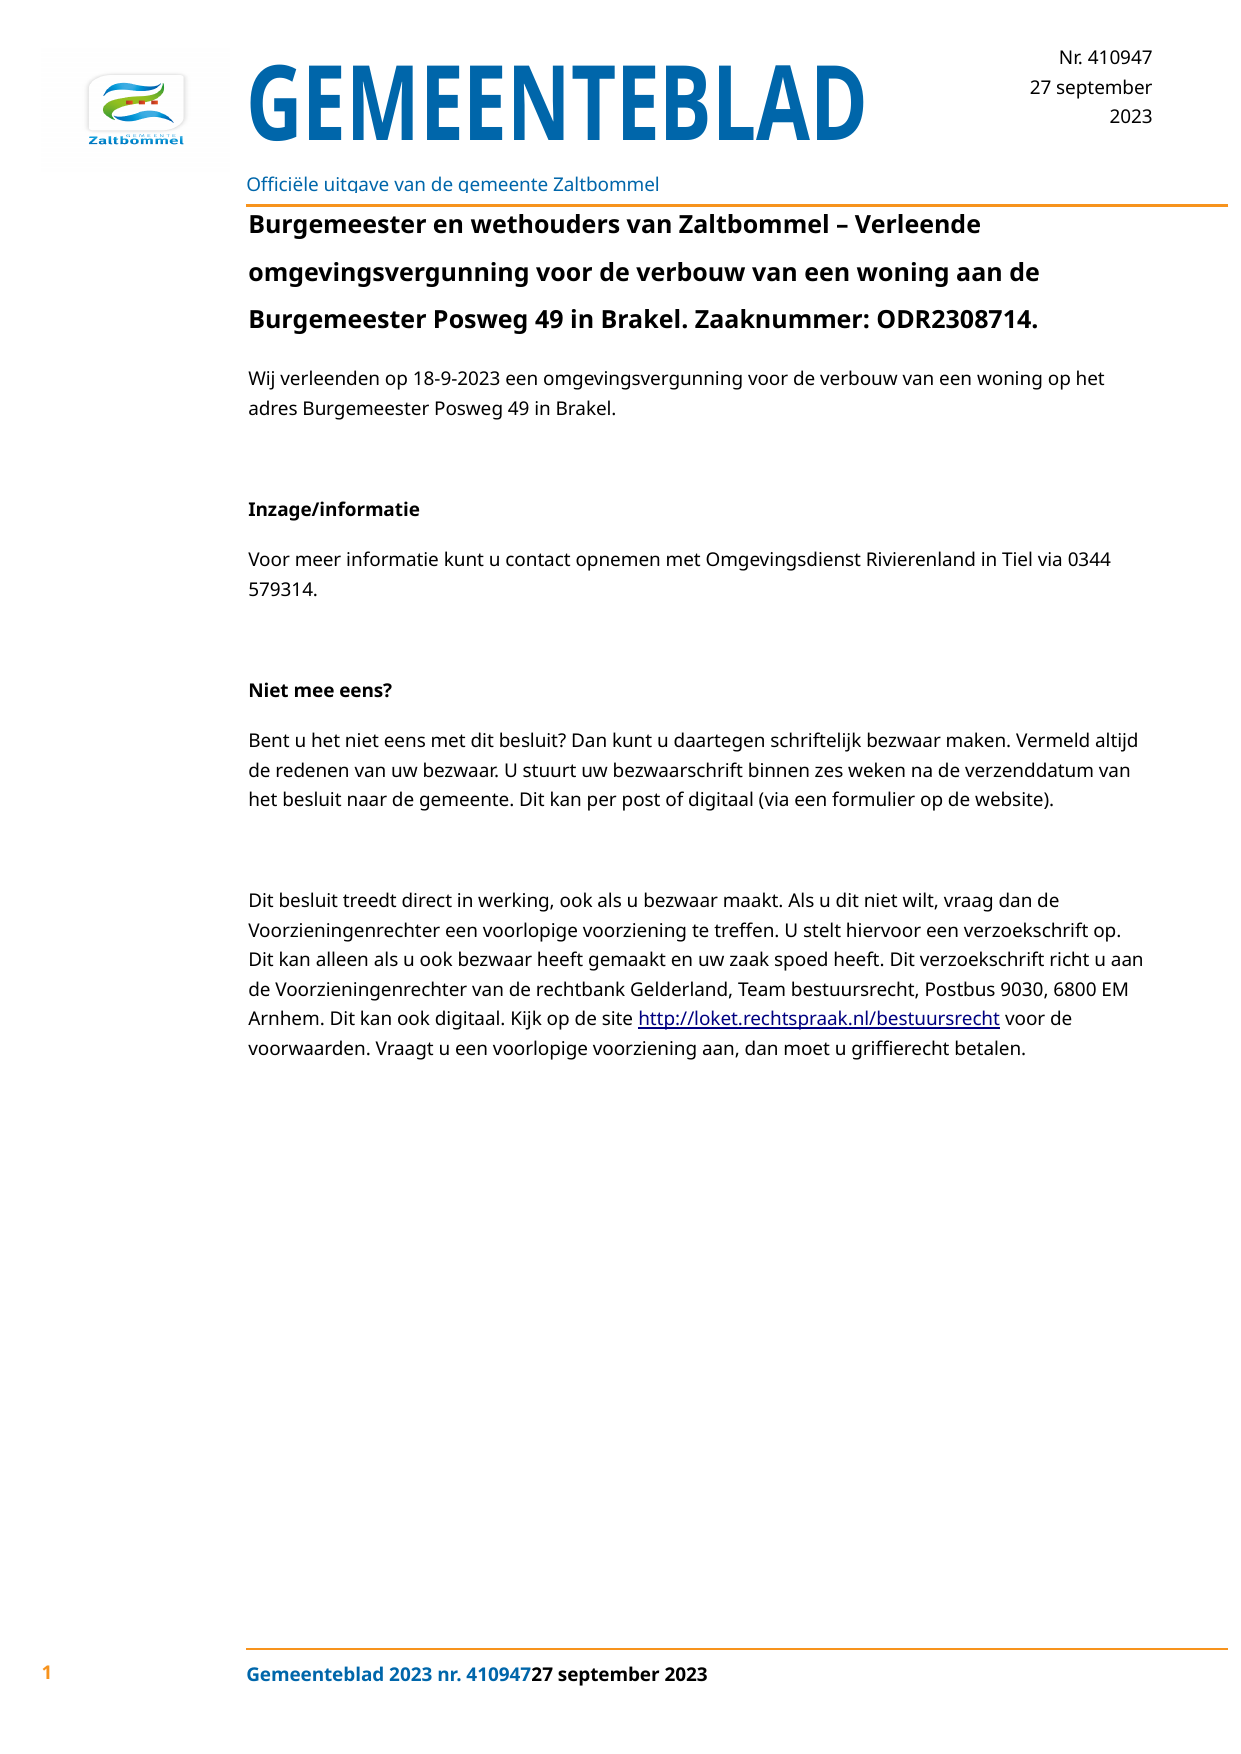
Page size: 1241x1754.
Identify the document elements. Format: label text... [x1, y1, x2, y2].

text Voor meer informatie kunt u contact opnemen met Omgevingsdienst Rivierenland in Tiel via 0344 579314. [248, 546, 1152, 602]
text Bent u het niet eens met dit besluit? Dan kunt u daartegen schriftelijk bezwaar maken. Vermeld altijd de redenen van uw bezwaar. U stuurt uw bezwaarschrift binnen zes weken na de verzenddatum van het besluit naar de gemeente. Dit kan per post of digitaal (via een formulier op de website). [248, 727, 1152, 812]
picture [41, 47, 231, 172]
text Wij verleenden op 18-9-2023 een omgevingsvergunning voor de verbouw van een woning op het adres Burgemeester Posweg 49 in Brakel. [248, 366, 1152, 421]
text Dit besluit treedt direct in werking, ook als u bezwaar maakt. Als u dit niet wilt, vraag dan de Voorzieningenrechter een voorlopige voorziening te treffen. U stelt hiervoor een verzoekschrift op. Dit kan alleen als u ook bezwaar heeft gemaakt en uw zaak spoed heeft. Dit verzoekschrift richt u aan de Voorzieningenrechter van de rechtbank Gelderland, Team bestuursrecht, Postbus 9030, 6800 EM Arnhem. Dit kan ook digitaal. Kijk op de site http://loket.rechtspraak.nl/bestuursrecht voor de voorwaarden. Vraagt u een voorlopige voorziening aan, dan moet u griffierecht betalen. [248, 887, 1152, 1061]
text Inzage/informatie [248, 496, 1152, 522]
text Burgemeester en wethouders van Zaltbommel – Verleende omgevingsvergunning voor de verbouw van een woning aan de Burgemeester Posweg 49 in Brakel. Zaaknummer: ODR2308714. [248, 207, 1152, 336]
text Niet mee eens? [248, 677, 1152, 702]
